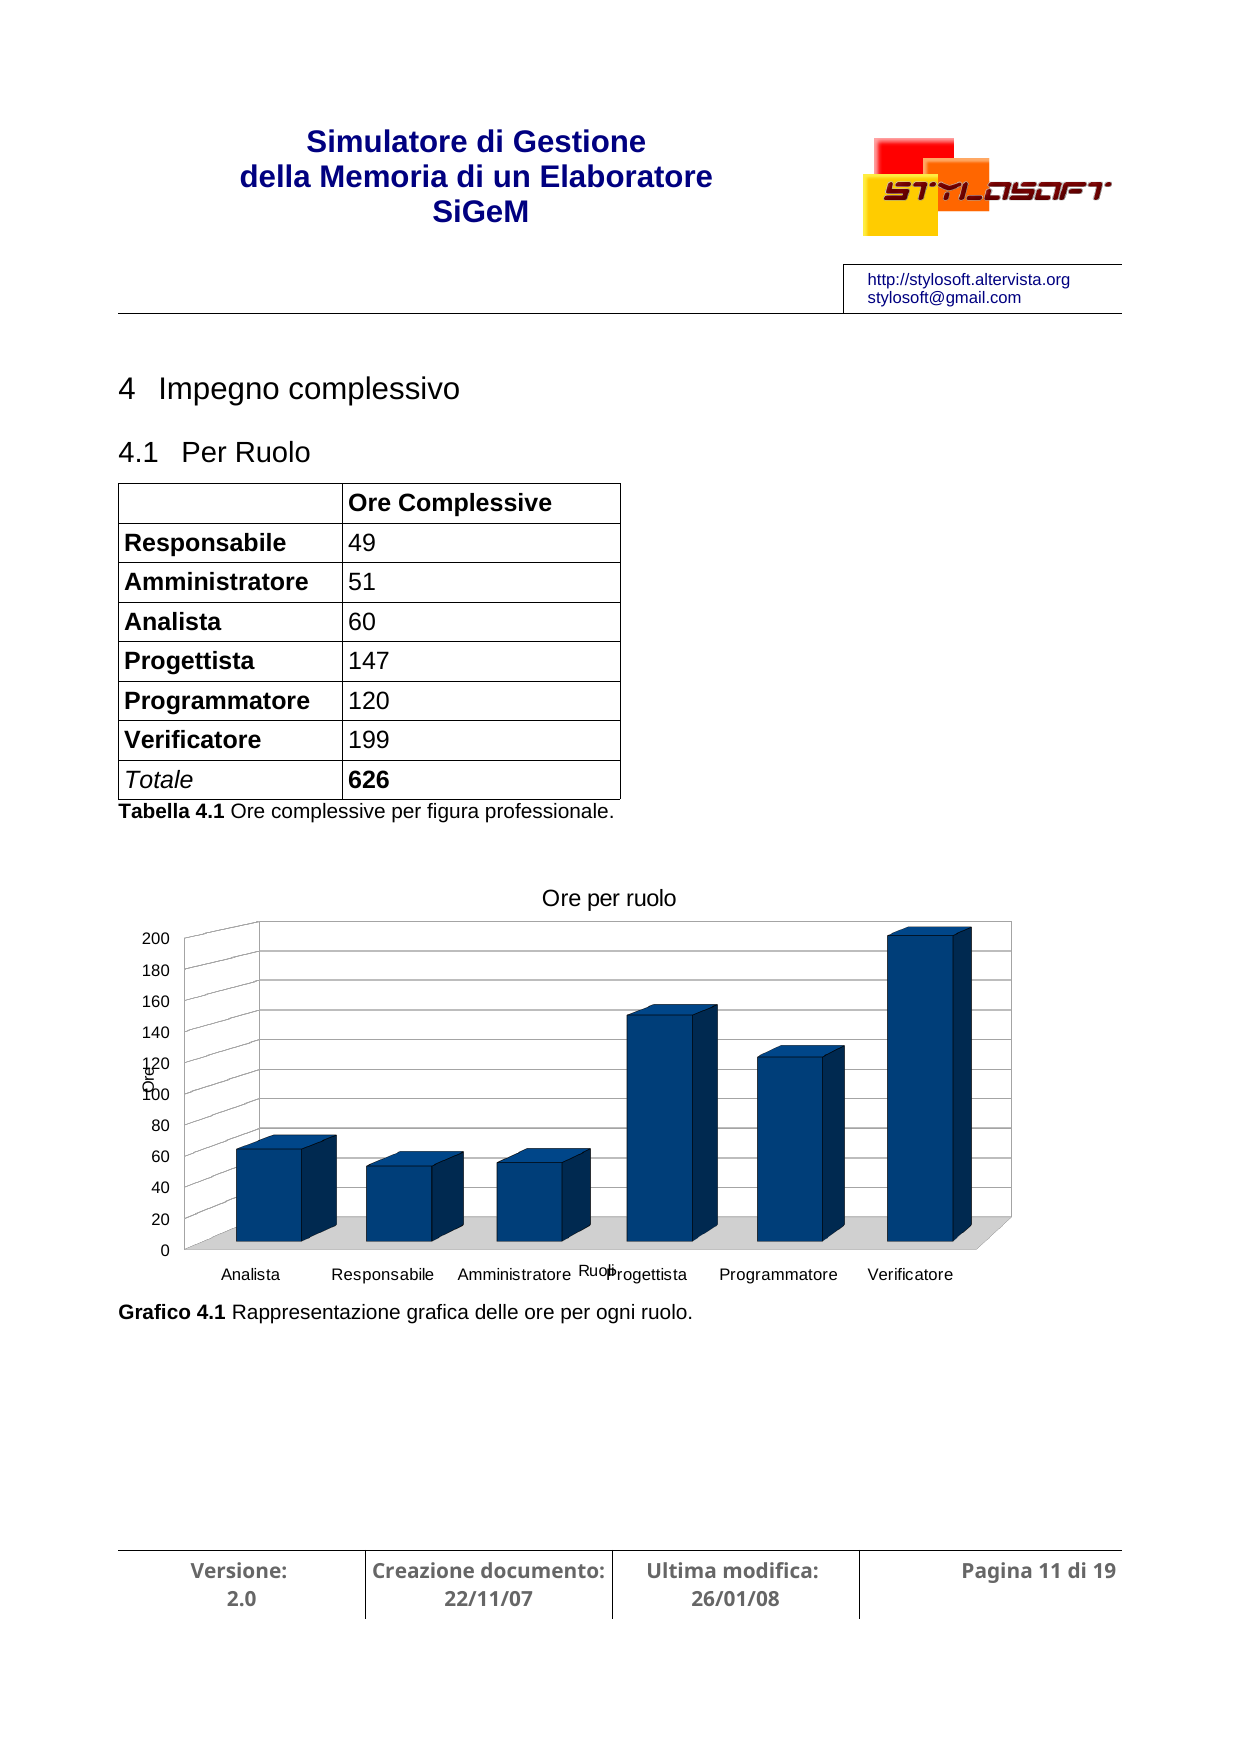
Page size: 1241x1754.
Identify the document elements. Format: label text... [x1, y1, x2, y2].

table_cell Analista [119, 603, 342, 641]
subtitle Impegno complessivo [118, 371, 1122, 406]
picture [848, 123, 1117, 247]
table_cell 120 [343, 682, 620, 720]
table_cell Verificatore [119, 721, 342, 759]
table_cell 60 [343, 603, 620, 641]
table_cell Progettista [119, 642, 342, 681]
table_cell 51 [343, 563, 620, 602]
table_cell Totale [119, 761, 342, 799]
table_cell 626 [343, 761, 620, 799]
text Tabella 4.1 Ore complessive per figura professionale. [118, 799, 1122, 822]
table_cell 199 [343, 721, 620, 759]
text Grafico 4.1 Rappresentazione grafica delle ore per ogni ruolo. [118, 1301, 1122, 1324]
subtitle Per Ruolo [118, 436, 1122, 468]
table_cell Amministratore [119, 563, 342, 602]
table_cell 49 [343, 524, 620, 562]
table_cell Responsabile [119, 524, 342, 562]
table_header Ore Complessive [343, 484, 620, 523]
table_cell 147 [343, 642, 620, 681]
table_header [119, 484, 342, 523]
table_cell Programmatore [119, 682, 342, 720]
